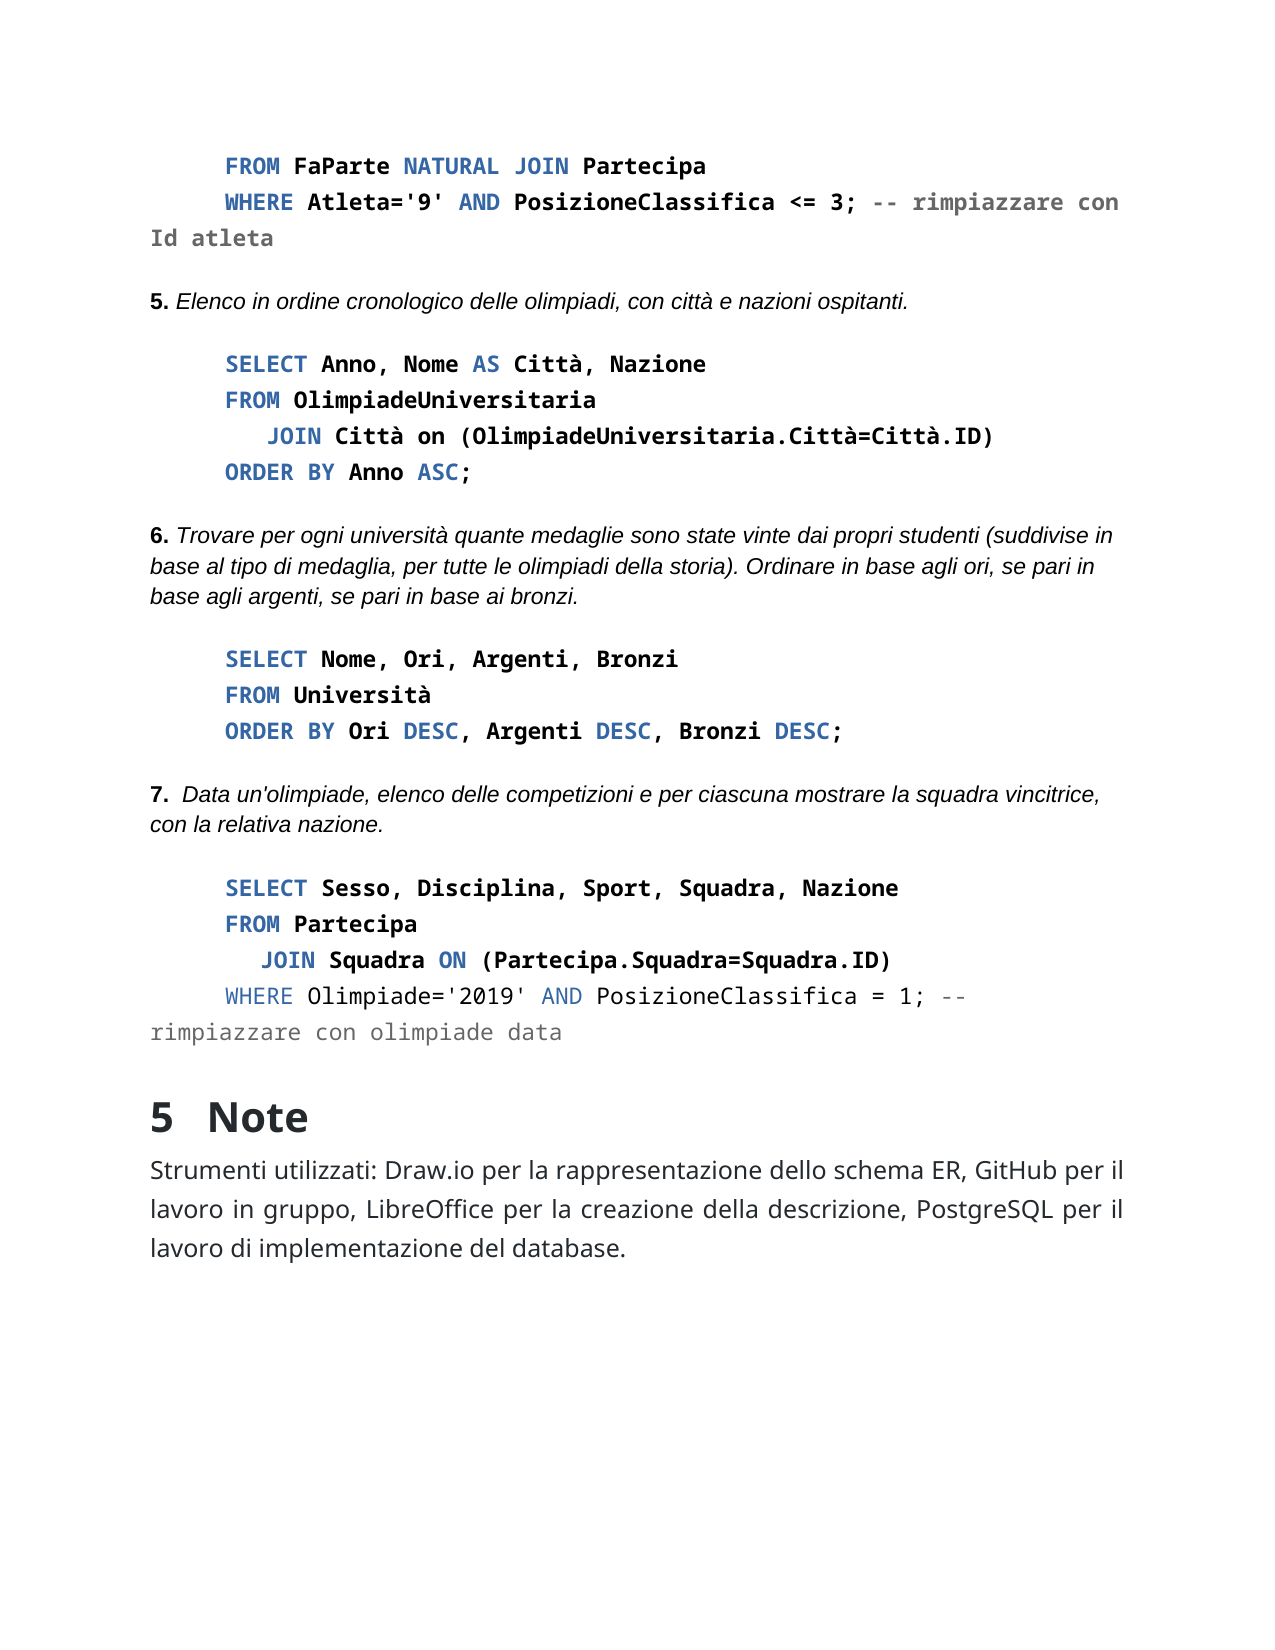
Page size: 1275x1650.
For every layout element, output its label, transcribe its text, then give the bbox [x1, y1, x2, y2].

text 5. Elenco in ordine cronologico delle olimpiadi, con città e nazioni ospitanti. [150, 288, 1125, 314]
text SELECT Anno, Nome AS Città, Nazione [150, 348, 1125, 380]
text WHERE Olimpiade='2019' AND PosizioneClassifica = 1; -- rimpiazzare con olimpiade data [150, 980, 1125, 1047]
text FROM Partecipa [150, 908, 1125, 939]
text JOIN Squadra ON (Partecipa.Squadra=Squadra.ID) [150, 944, 1125, 975]
text WHERE Atleta='9' AND PosizioneClassifica <= 3; -- rimpiazzare con Id atleta [150, 186, 1125, 253]
text JOIN Città on (OlimpiadeUniversitaria.Città=Città.ID) [150, 420, 1125, 452]
text SELECT Nome, Ori, Argenti, Bronzi [150, 643, 1125, 674]
text 5 Note [150, 1087, 1125, 1144]
text FROM Università [150, 679, 1125, 710]
text FROM FaParte NATURAL JOIN Partecipa [150, 150, 1125, 181]
text ORDER BY Ori DESC, Argenti DESC, Bronzi DESC; [150, 715, 1125, 746]
text Strumenti utilizzati: Draw.io per la rappresentazione dello schema ER, GitHub per il lavoro in gruppo, LibreOffice per la creazione della descrizione, PostgreSQL per il lavoro di implementazione del database. [150, 1153, 1125, 1265]
text 7. Data un'olimpiade, elenco delle competizioni e per ciascuna mostrare la squadra vincitrice, con la relativa nazione. [150, 781, 1125, 838]
text SELECT Sesso, Disciplina, Sport, Squadra, Nazione [150, 872, 1125, 903]
text ORDER BY Anno ASC; [150, 456, 1125, 487]
text FROM OlimpiadeUniversitaria [150, 384, 1125, 416]
text 6. Trovare per ogni università quante medaglie sono state vinte dai propri studenti (suddivise in base al tipo di medaglia, per tutte le olimpiadi della storia). Ordinare in base agli ori, se pari in base agli argenti, se pari in base ai bronzi. [150, 522, 1125, 609]
